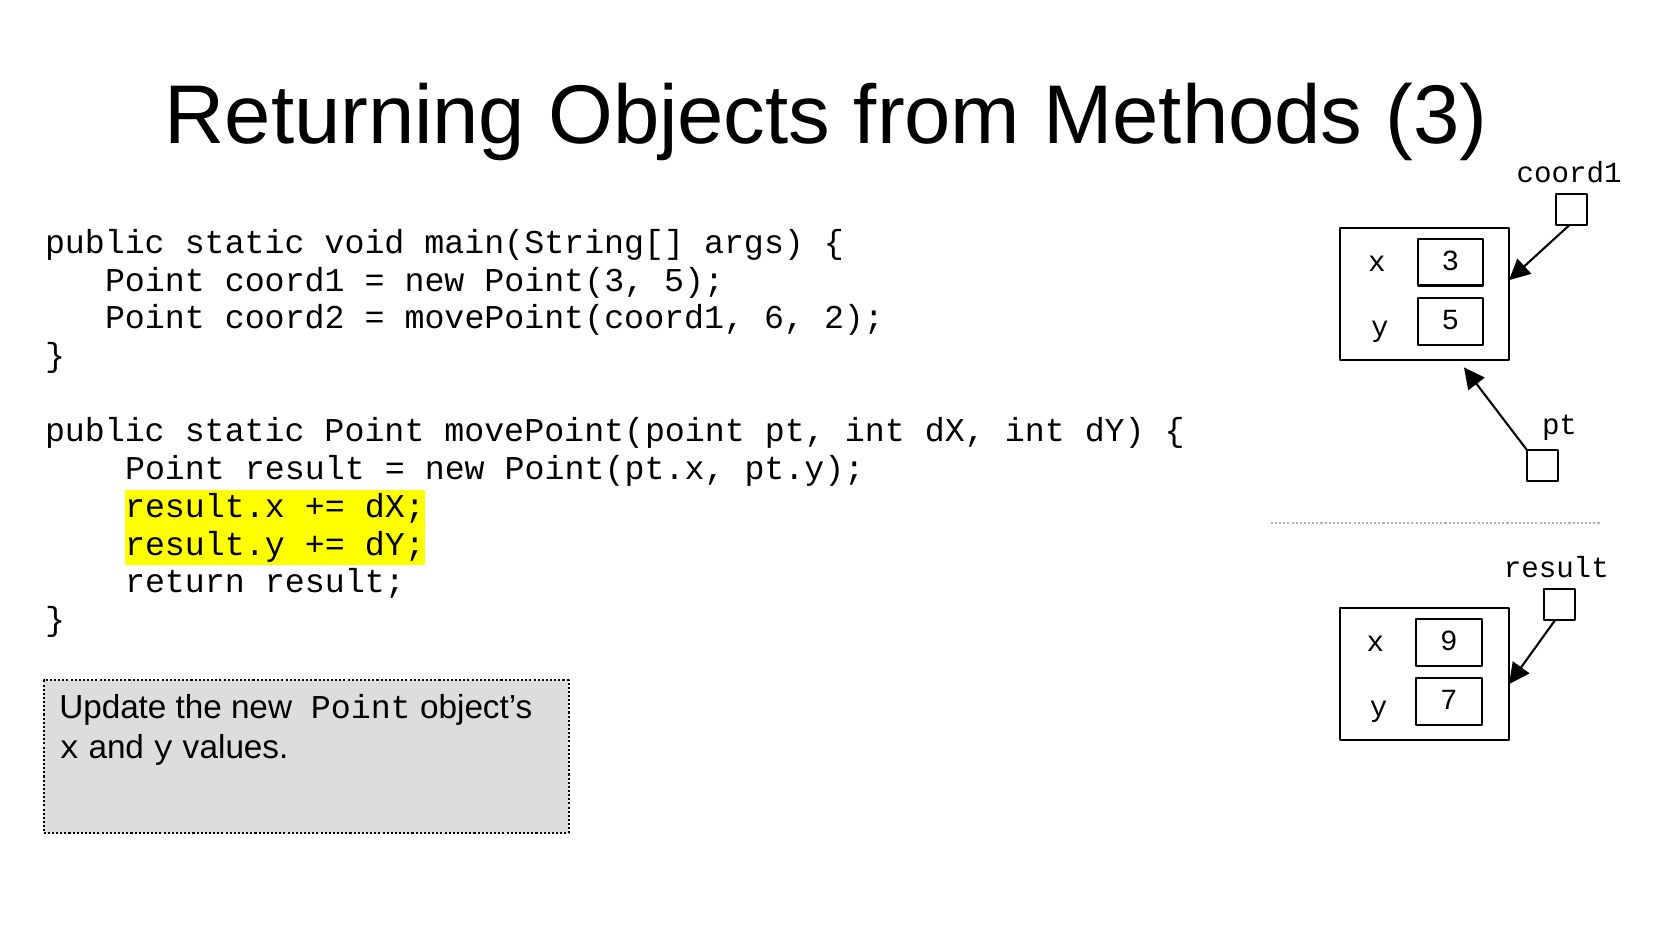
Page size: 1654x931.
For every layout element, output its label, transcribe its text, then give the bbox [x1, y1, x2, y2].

text_box result [1489, 545, 1624, 594]
title Returning Objects from Methods (3) [82, 37, 1571, 193]
text_box coord1 [1501, 151, 1637, 200]
text_box y [1354, 684, 1405, 733]
text_box [1543, 594, 1575, 620]
text_box 3 [1417, 239, 1484, 286]
text_box x [1351, 619, 1400, 668]
text_box 9 [1416, 619, 1482, 666]
text_box x [1353, 239, 1402, 288]
text_box [1340, 608, 1510, 741]
text_box [1340, 228, 1510, 361]
text_box [1527, 451, 1559, 482]
text_box pt [1527, 402, 1594, 451]
text_box 5 [1417, 298, 1484, 345]
text_box public static void main(String[] args) { Point coord1 = new Point(3, 5); Point coord2 = movePoint(coord1, 6, 2); } public static Point movePoint(point pt, int dX, int dY) { Point result = new Point(pt.x, pt.y); result.x += dX; result.y += dY; return result; } [30, 218, 1200, 762]
text_box y [1356, 304, 1406, 353]
text_box [1556, 200, 1588, 225]
text_box Update the new Point object’s x and y values. [43, 680, 569, 834]
text_box 7 [1416, 678, 1482, 725]
